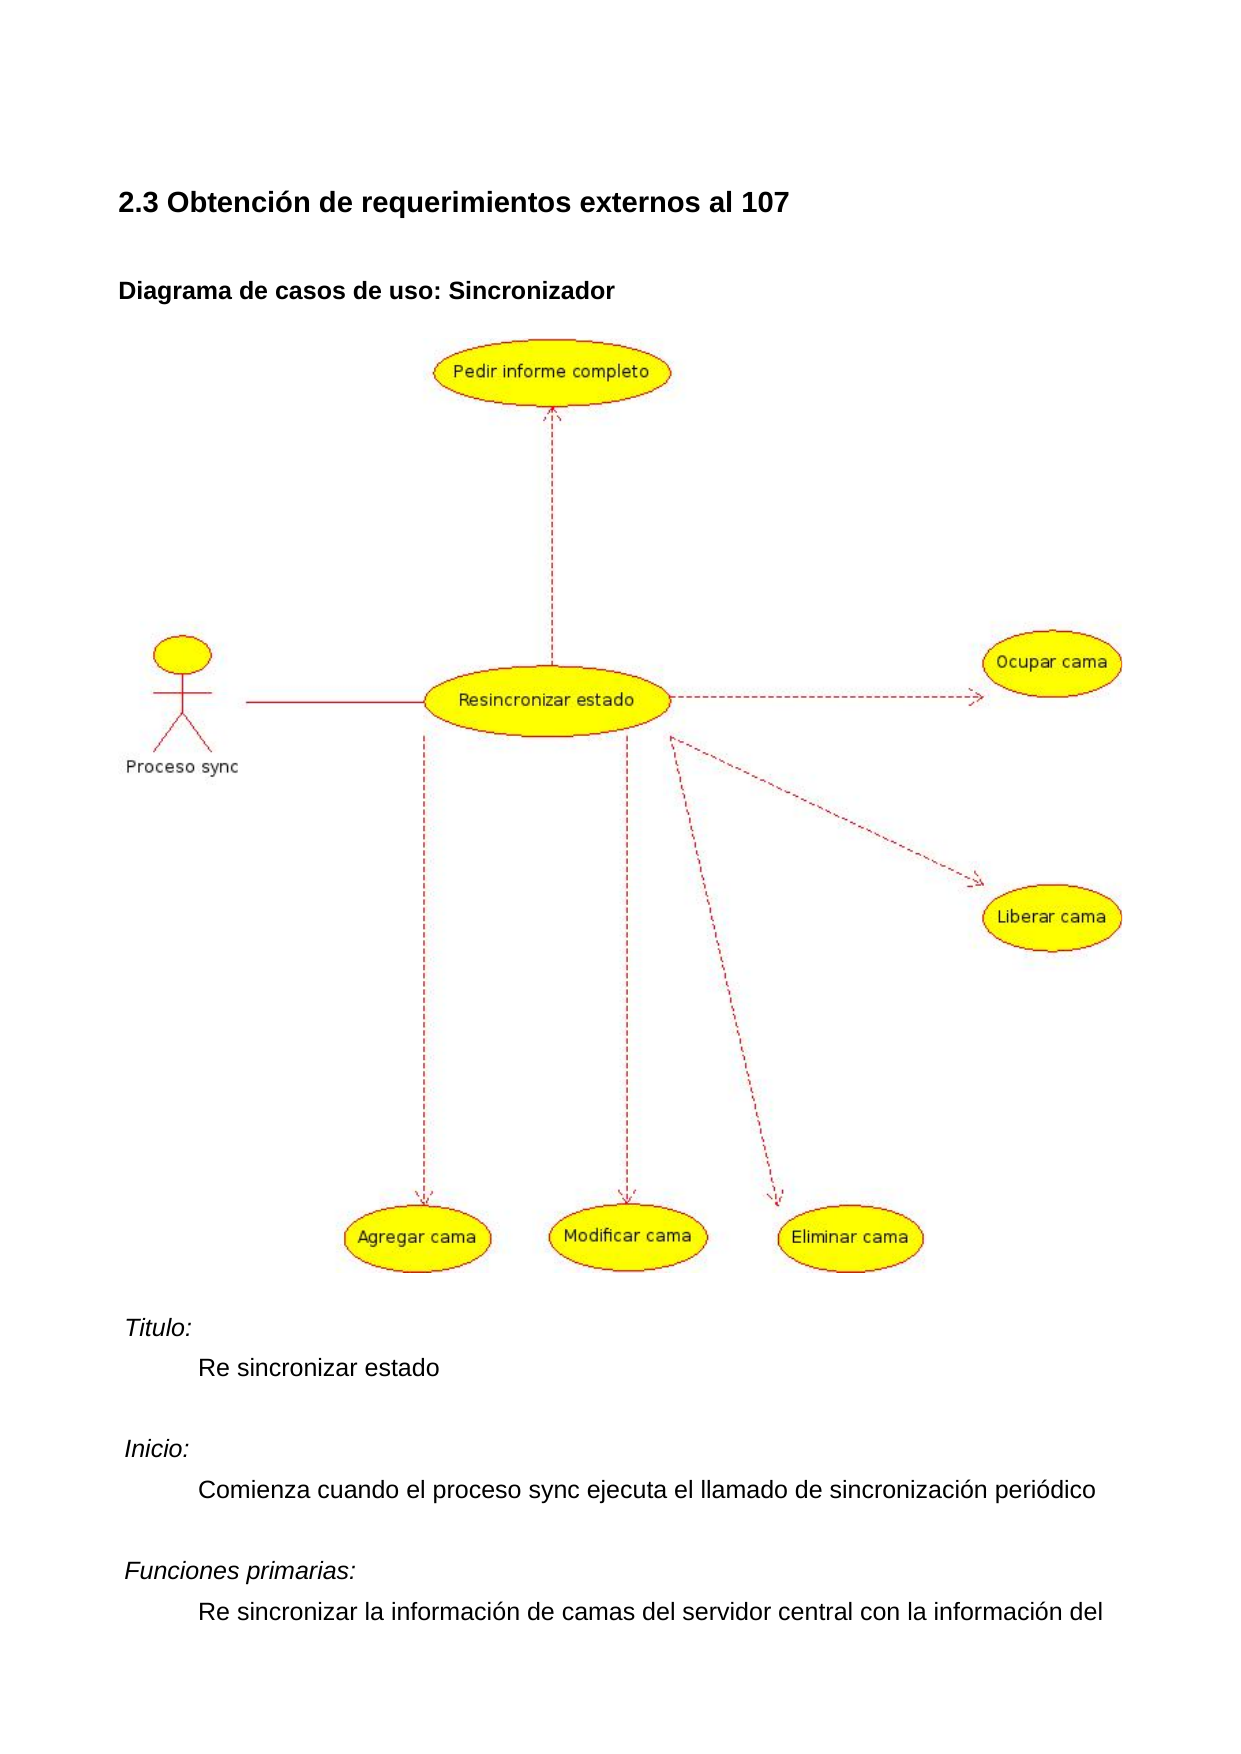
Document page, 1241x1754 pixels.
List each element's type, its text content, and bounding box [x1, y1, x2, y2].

table_cell [118, 1388, 1122, 1428]
table_cell [118, 1510, 1122, 1550]
text 2.3 Obtención de requerimientos externos al 107 [118, 185, 1122, 219]
table_cell Funciones primarias: [118, 1550, 1122, 1591]
text Diagrama de casos de uso: Sincronizador [118, 276, 1122, 305]
table_cell Comienza cuando el proceso sync ejecuta el llamado de sincronización periódico [118, 1469, 1122, 1510]
picture [118, 338, 1123, 1273]
table_cell Re sincronizar la información de camas del servidor central con la información del [118, 1591, 1122, 1632]
table_header Titulo: [118, 1307, 1122, 1347]
table_cell Re sincronizar estado [118, 1347, 1122, 1388]
table_cell Inicio: [118, 1429, 1122, 1469]
